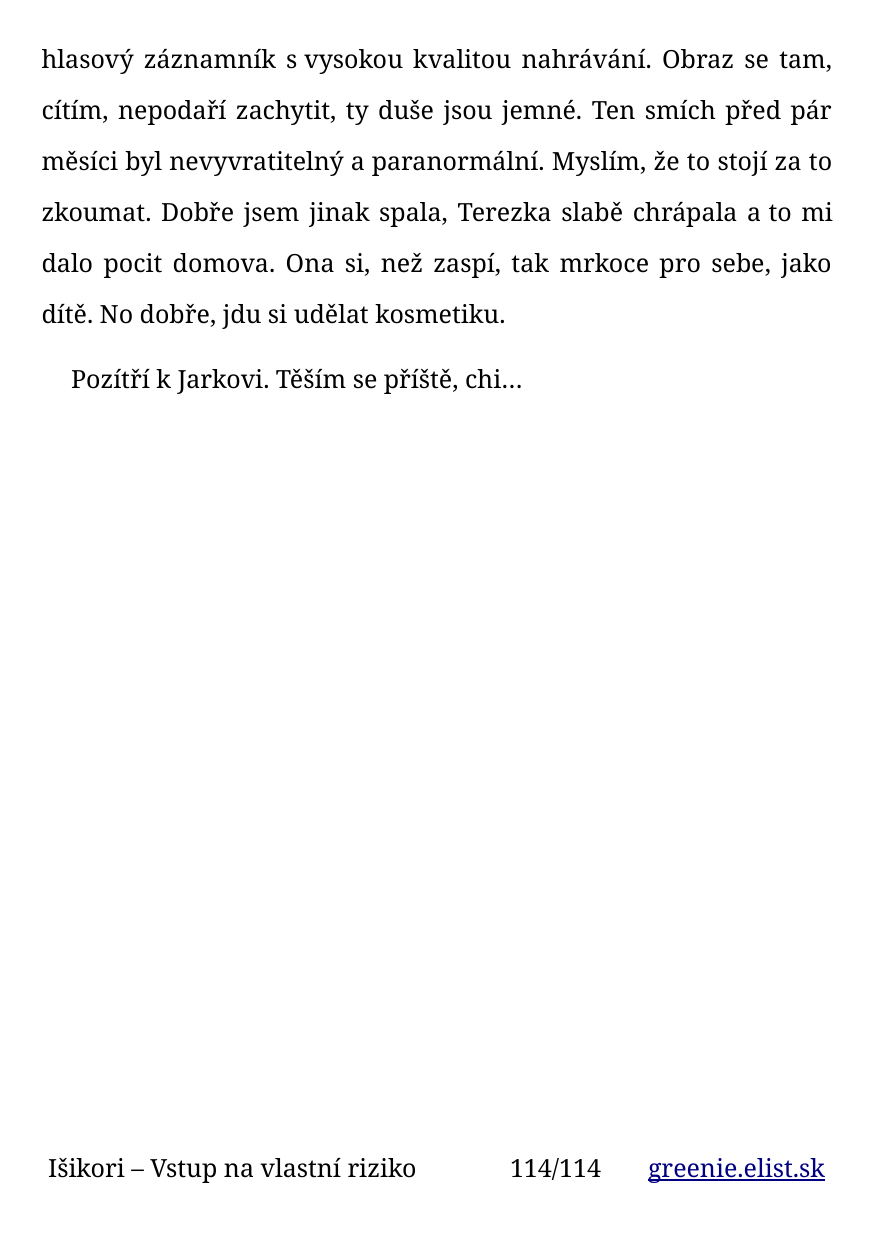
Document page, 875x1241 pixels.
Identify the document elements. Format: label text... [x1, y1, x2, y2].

text Pozítří k Jarkovi. Těším se příště, chi… [41, 362, 833, 396]
text hlasový záznamník s vysokou kvalitou nahrávání. Obraz se tam, cítím, nepodaří zachytit, ty duše jsou jemné. Ten smích před pár měsíci byl nevyvratitelný a paranormální. Myslím, že to stojí za to zkoumat. Dobře jsem jinak spala, Terezka slabě chrápala a to mi dalo pocit domova. Ona si, než zaspí, tak mrkoce pro sebe, jako dítě. No dobře, jdu si udělat kosmetiku. [41, 41, 833, 331]
